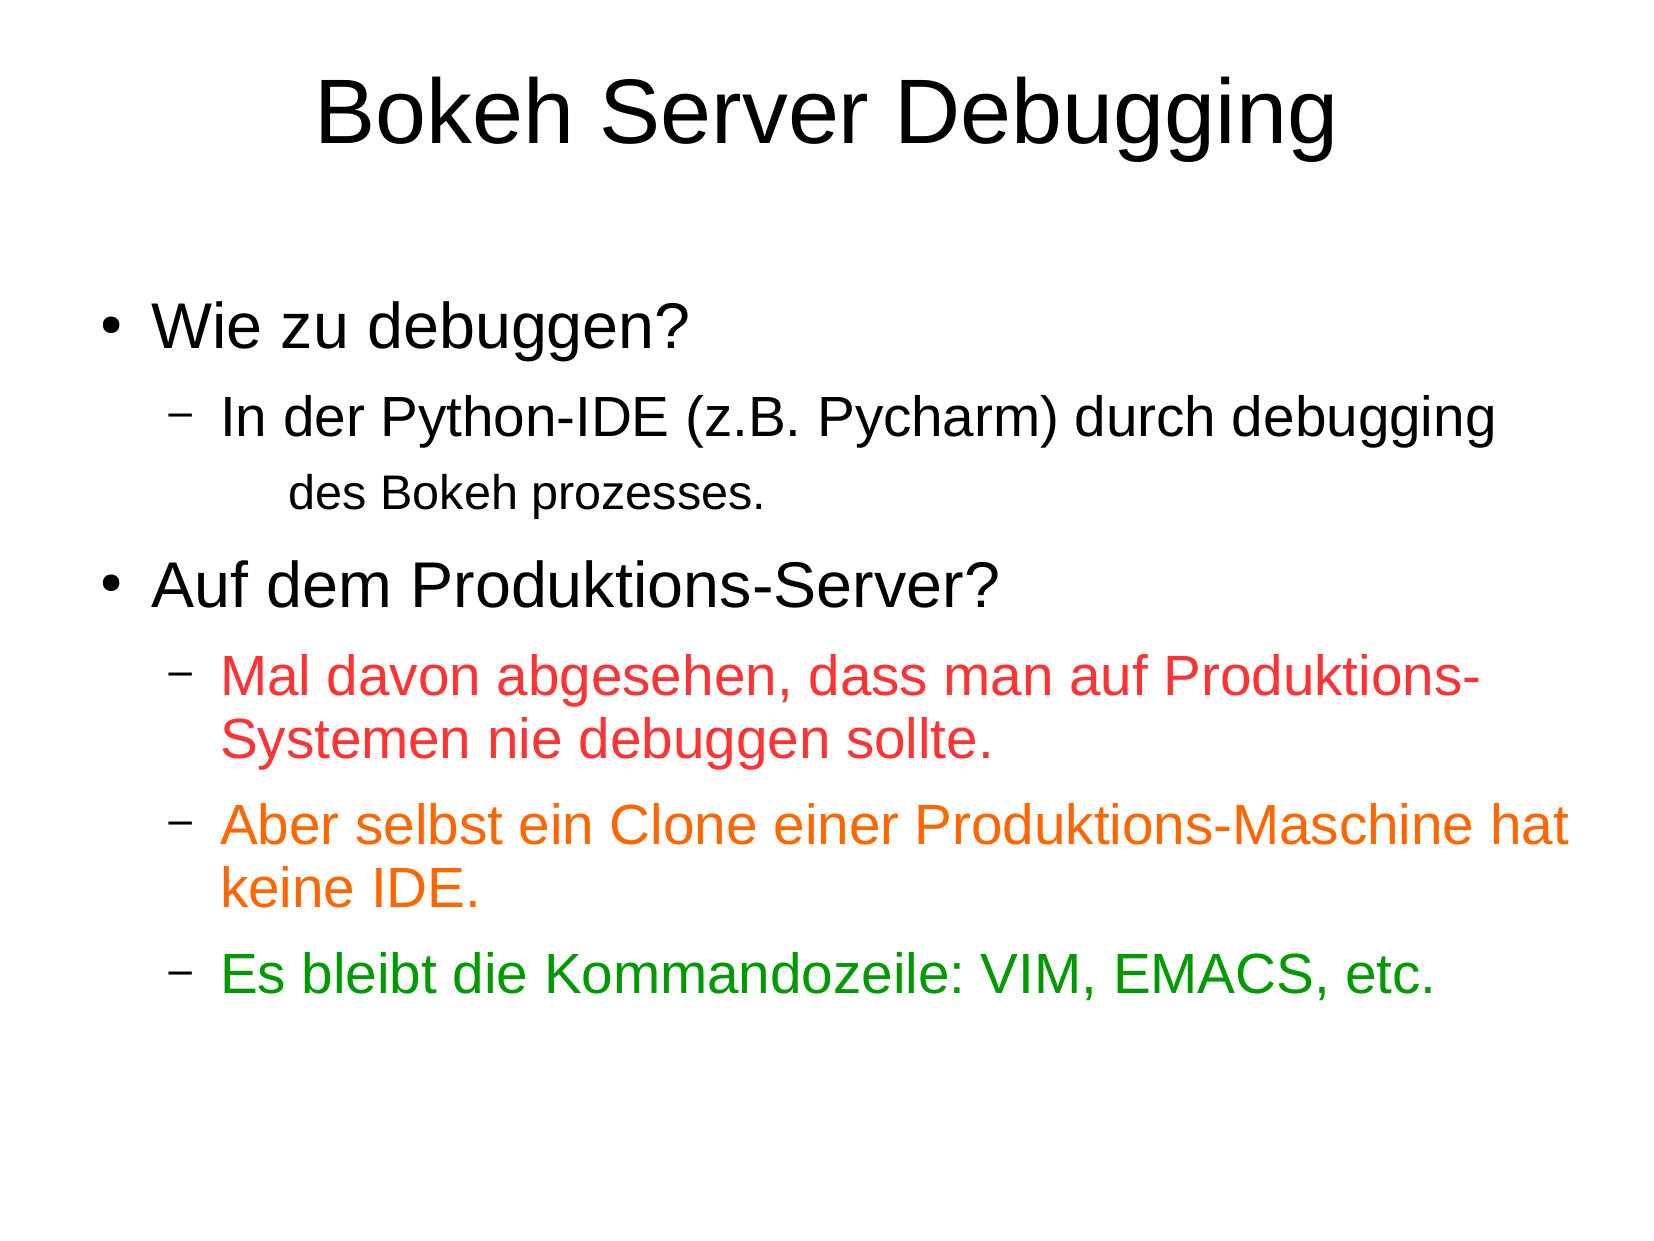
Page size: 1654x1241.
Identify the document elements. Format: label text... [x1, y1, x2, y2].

text_box [82, 8, 1571, 216]
list Wie zu debuggen? In der Python-IDE (z.B. Pycharm) durch debugging des Bokeh prozesses. Auf dem Produktions-Server? Mal davon abgesehen, dass man auf Produktions-Systemen nie debuggen sollte. Aber selbst ein Clone einer Produktions-Maschine hat keine IDE. Es bleibt die Kommandozeile: VIM, EMACS, etc. [82, 290, 1571, 1010]
